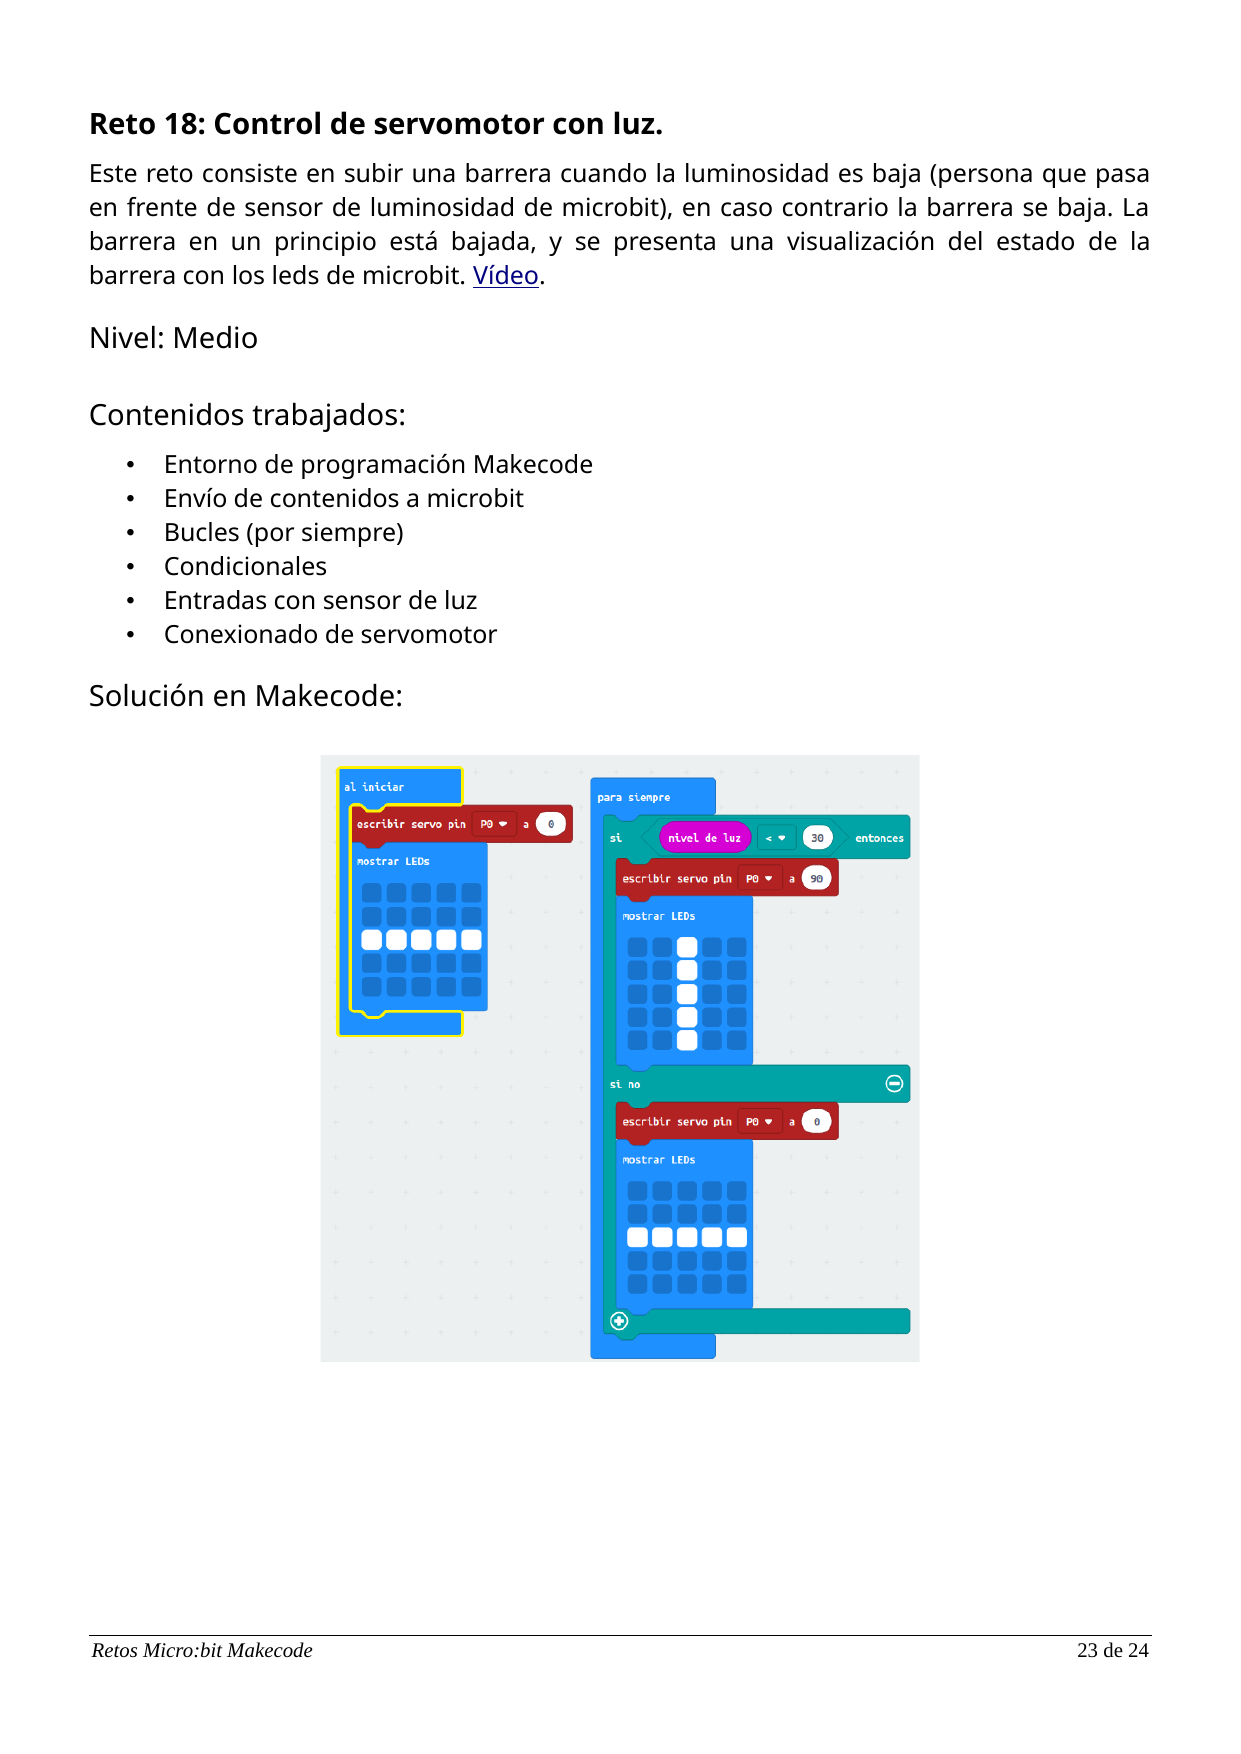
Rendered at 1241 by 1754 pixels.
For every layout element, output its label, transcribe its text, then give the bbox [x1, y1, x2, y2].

subtitle Reto 18: Control de servomotor con luz. [88, 103, 1152, 143]
list Entradas con sensor de luz [126, 582, 1152, 617]
list Entorno de programación Makecode [126, 446, 1152, 480]
list Envío de contenidos a microbit [126, 480, 1152, 514]
list Condicionales [126, 548, 1152, 582]
subtitle Solución en Makecode: [88, 676, 1152, 715]
list Conexionado de servomotor [126, 617, 1152, 651]
subtitle Contenidos trabajados: [88, 394, 1152, 434]
picture [320, 755, 920, 1362]
subtitle Nivel: Medio [88, 317, 1152, 357]
list Bucles (por siempre) [126, 514, 1152, 548]
text Este reto consiste en subir una barrera cuando la luminosidad es baja (persona que pasa en frente de sensor de luminosidad de microbit), en caso contrario la barrera se baja. La barrera en un principio está bajada, y se presenta una visualización del estado de la barrera con los leds de microbit. Vídeo. [88, 156, 1152, 292]
